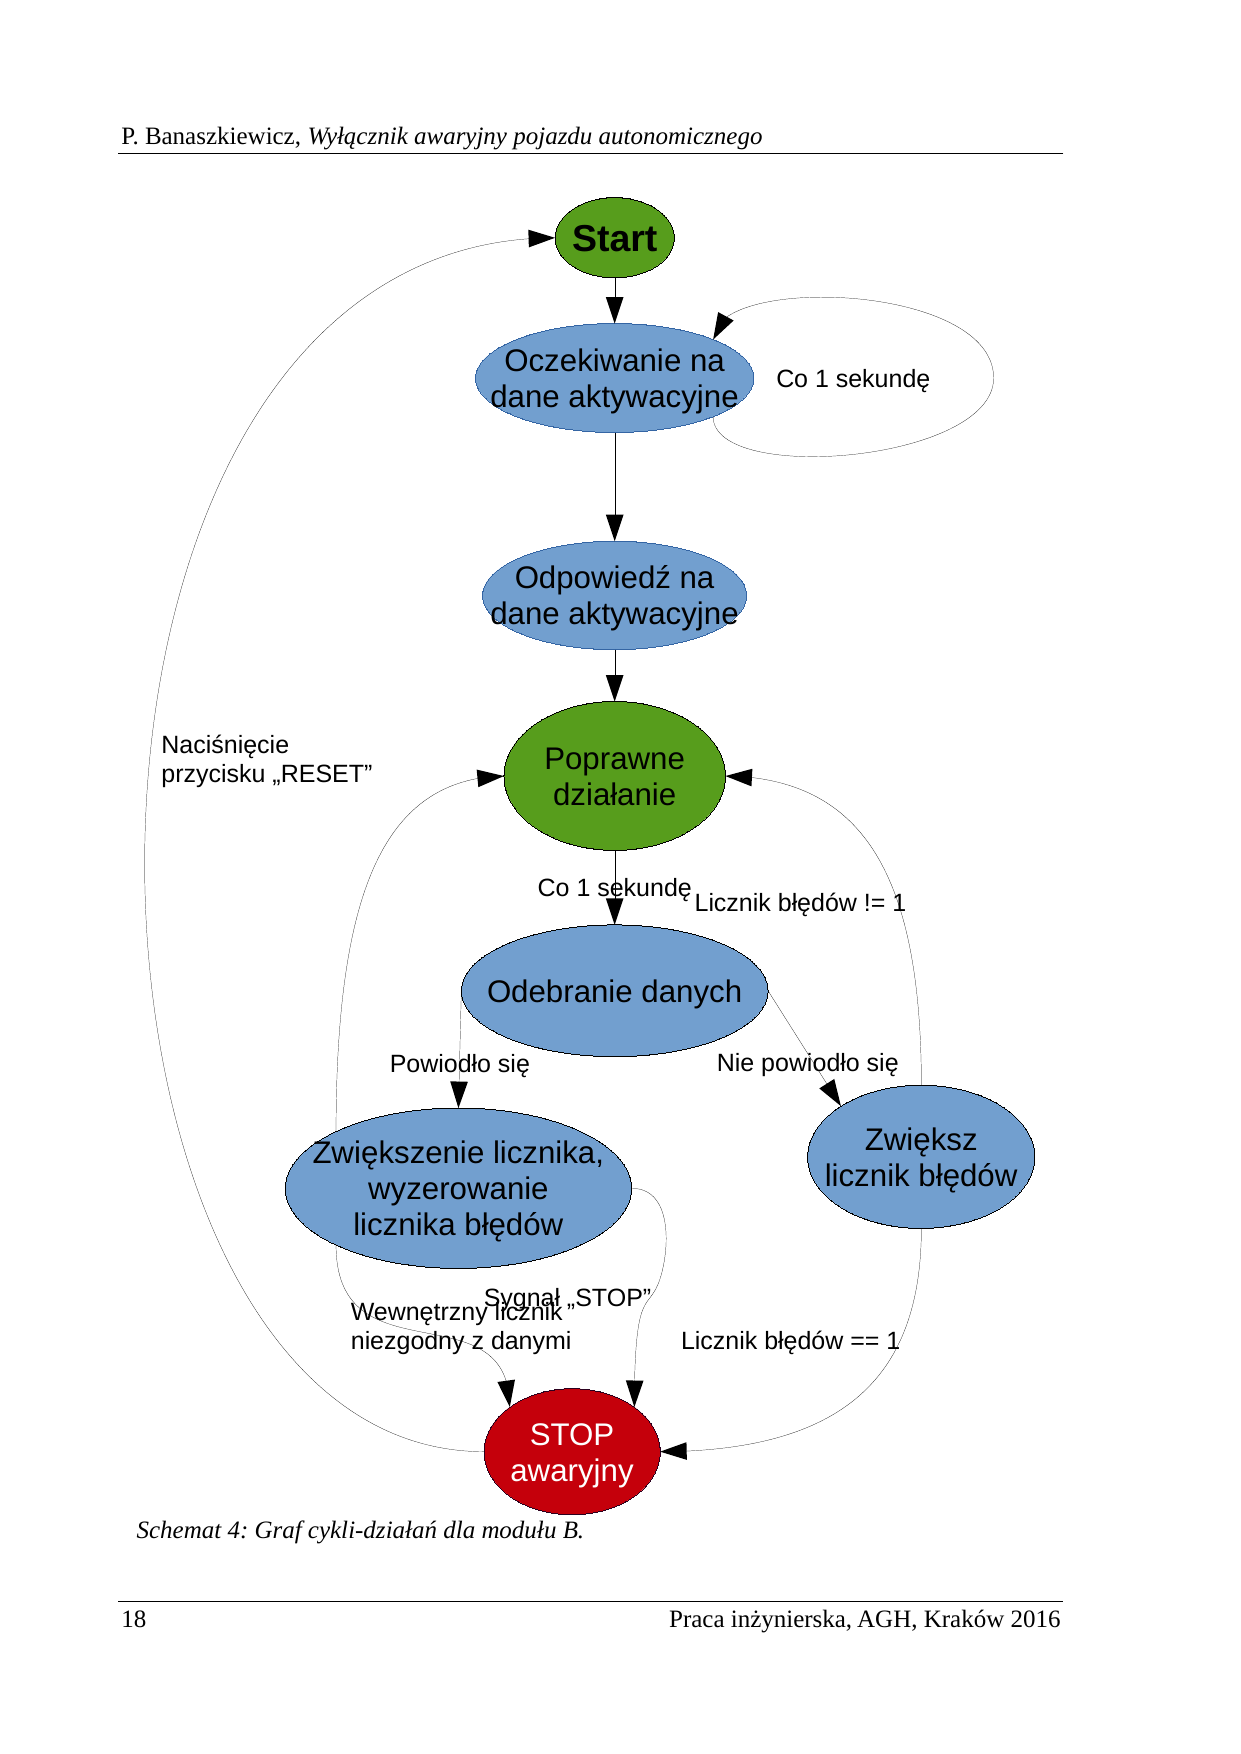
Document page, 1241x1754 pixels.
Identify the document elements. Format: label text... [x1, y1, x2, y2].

text Schemat 4: Graf cykli-działań dla modułu B. [136, 210, 1045, 1544]
